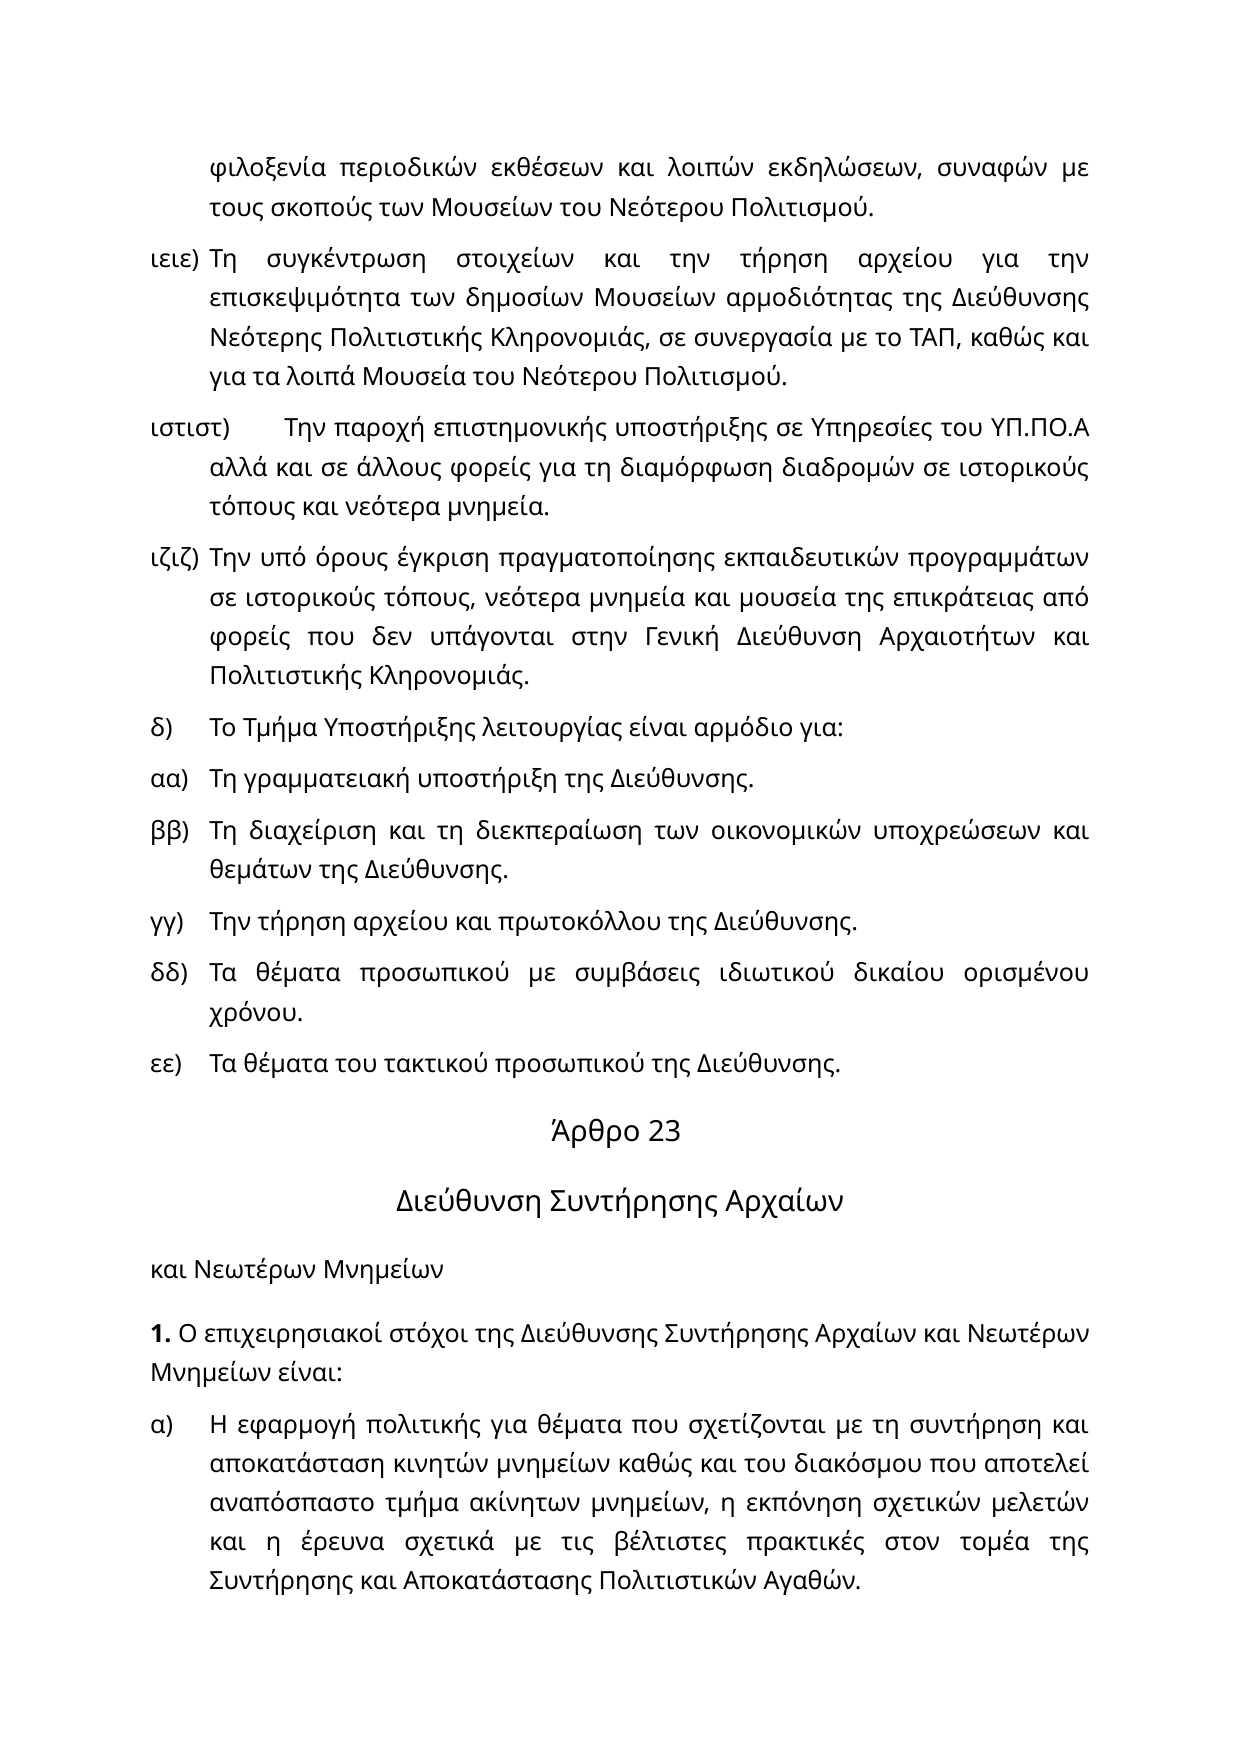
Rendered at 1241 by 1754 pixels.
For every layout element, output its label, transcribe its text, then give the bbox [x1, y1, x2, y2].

list ιστιστ) Την παροχή επιστημονικής υποστήριξης σε Υπηρεσίες του ΥΠ.ΠΟ.Α αλλά και σε άλλους φορείς για τη διαμόρφωση διαδρομών σε ιστορικούς τόπους και νεότερα μνημεία. [150, 410, 1090, 522]
text και Νεωτέρων Μνημείων [150, 1251, 1090, 1285]
list φιλοξενία περιοδικών εκθέσεων και λοιπών εκδηλώσεων, συναφών με τους σκοπούς των Μουσείων του Νεότερου Πολιτισμού. [150, 150, 1090, 223]
list εε) Τα θέματα του τακτικού προσωπικού της Διεύθυνσης. [150, 1046, 1090, 1080]
list δδ) Τα θέματα προσωπικού με συμβάσεις ιδιωτικού δικαίου ορισμένου χρόνου. [150, 955, 1090, 1028]
subtitle Άρθρο 23 [150, 1110, 1090, 1150]
text 1. Ο επιχειρησιακοί στόχοι της Διεύθυνσης Συντήρησης Αρχαίων και Νεωτέρων Μνημείων είναι: [150, 1315, 1090, 1389]
list γγ) Την τήρηση αρχείου και πρωτοκόλλου της Διεύθυνσης. [150, 903, 1090, 937]
subtitle Διεύθυνση Συντήρησης Αρχαίων [150, 1181, 1090, 1220]
list ββ) Τη διαχείριση και τη διεκπεραίωση των οικονομικών υποχρεώσεων και θεμάτων της Διεύθυνσης. [150, 812, 1090, 886]
list αα) Τη γραμματειακή υποστήριξη της Διεύθυνσης. [150, 761, 1090, 795]
list ιζιζ) Την υπό όρους έγκριση πραγματοποίησης εκπαιδευτικών προγραμμάτων σε ιστορικούς τόπους, νεότερα μνημεία και μουσεία της επικράτειας από φορείς που δεν υπάγονται στην Γενική Διεύθυνση Αρχαιοτήτων και Πολιτιστικής Κληρονομιάς. [150, 540, 1090, 692]
list α) Η εφαρμογή πολιτικής για θέματα που σχετίζονται με τη συντήρηση και αποκατάσταση κινητών μνημείων καθώς και του διακόσμου που αποτελεί αναπόσπαστο τμήμα ακίνητων μνημείων, η εκπόνηση σχετικών μελετών και η έρευνα σχετικά με τις βέλτιστες πρακτικές στον τομέα της Συντήρησης και Αποκατάστασης Πολιτιστικών Αγαθών. [150, 1406, 1090, 1597]
list ιειε) Τη συγκέντρωση στοιχείων και την τήρηση αρχείου για την επισκεψιμότητα των δημοσίων Μουσείων αρμοδιότητας της Διεύθυνσης Νεότερης Πολιτιστικής Κληρονομιάς, σε συνεργασία με το ΤΑΠ, καθώς και για τα λοιπά Μουσεία του Νεότερου Πολιτισμού. [150, 241, 1090, 392]
list δ) Το Τμήμα Υποστήριξης λειτουργίας είναι αρμόδιο για: [150, 709, 1090, 743]
